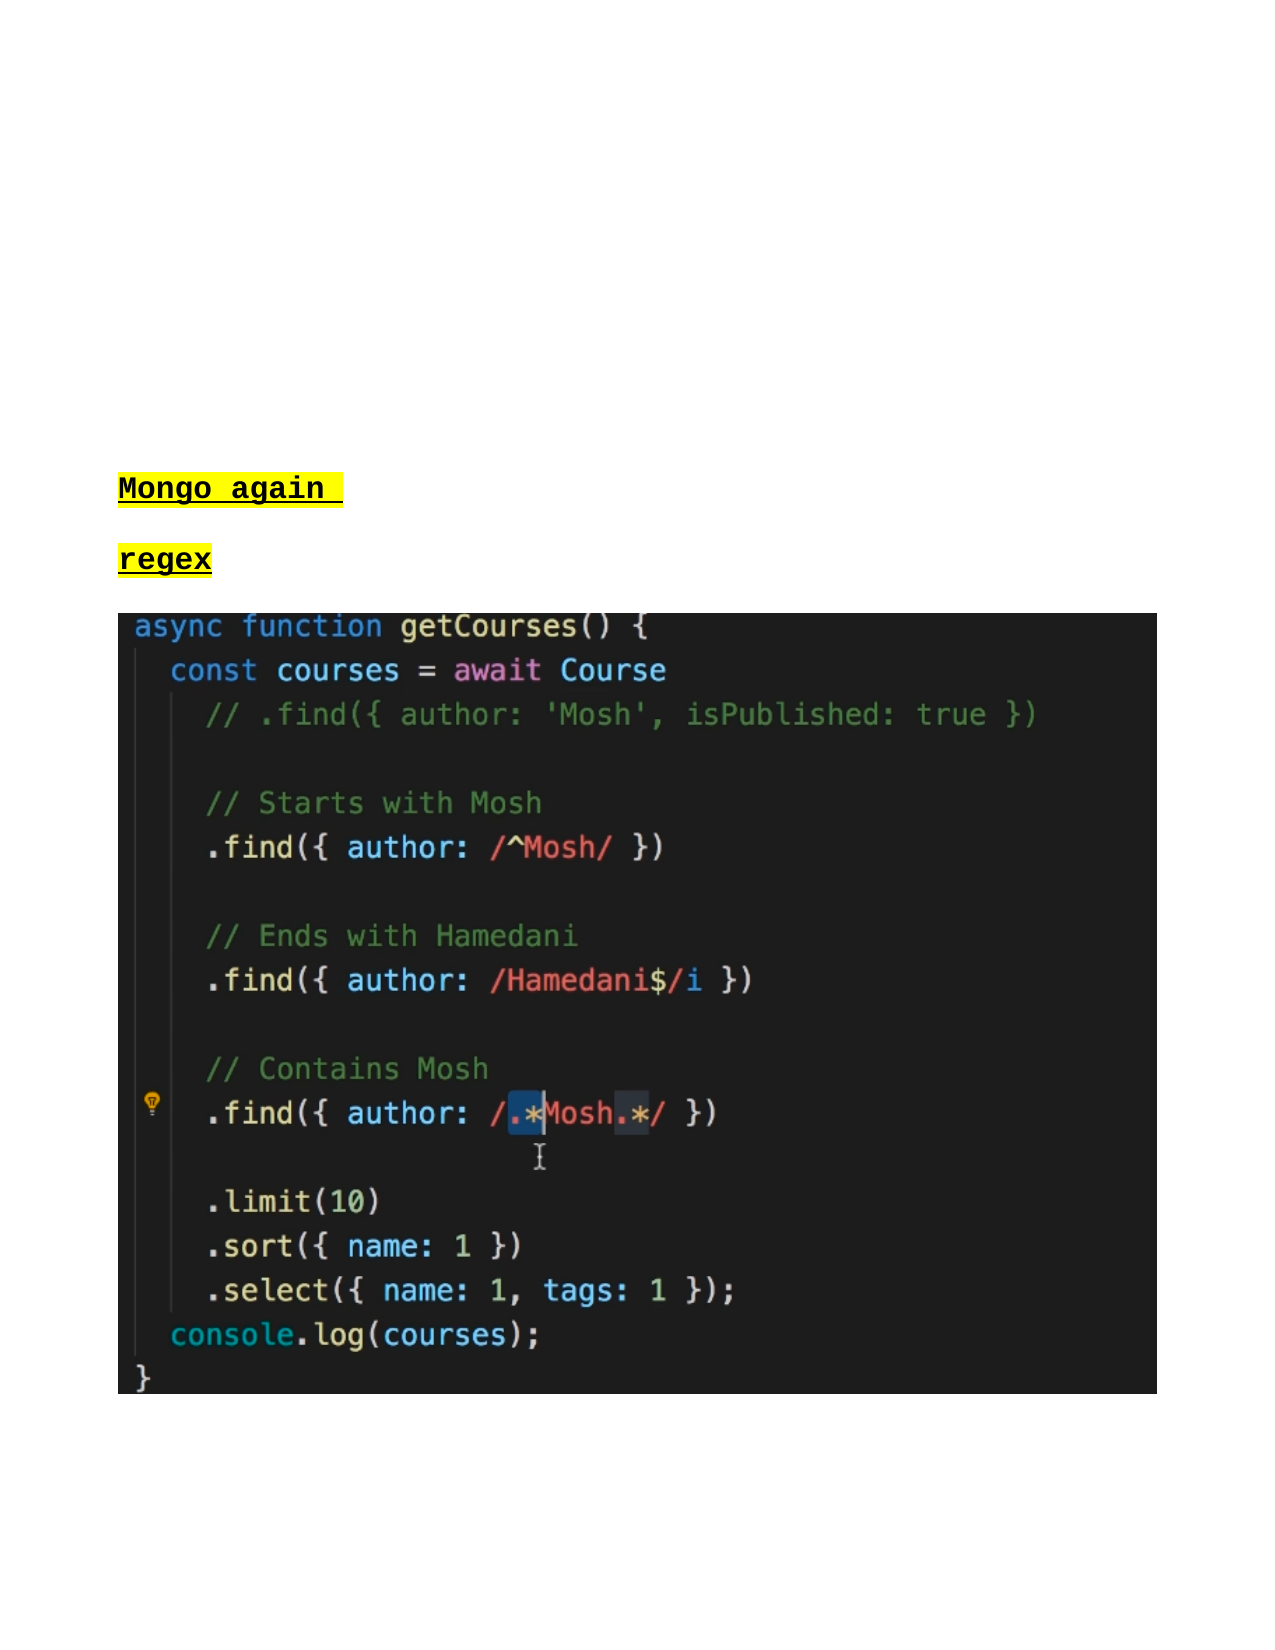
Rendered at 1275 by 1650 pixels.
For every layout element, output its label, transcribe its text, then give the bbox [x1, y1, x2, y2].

text Mongo again [118, 472, 1157, 508]
picture [118, 613, 1157, 1394]
text regex [118, 543, 1157, 578]
